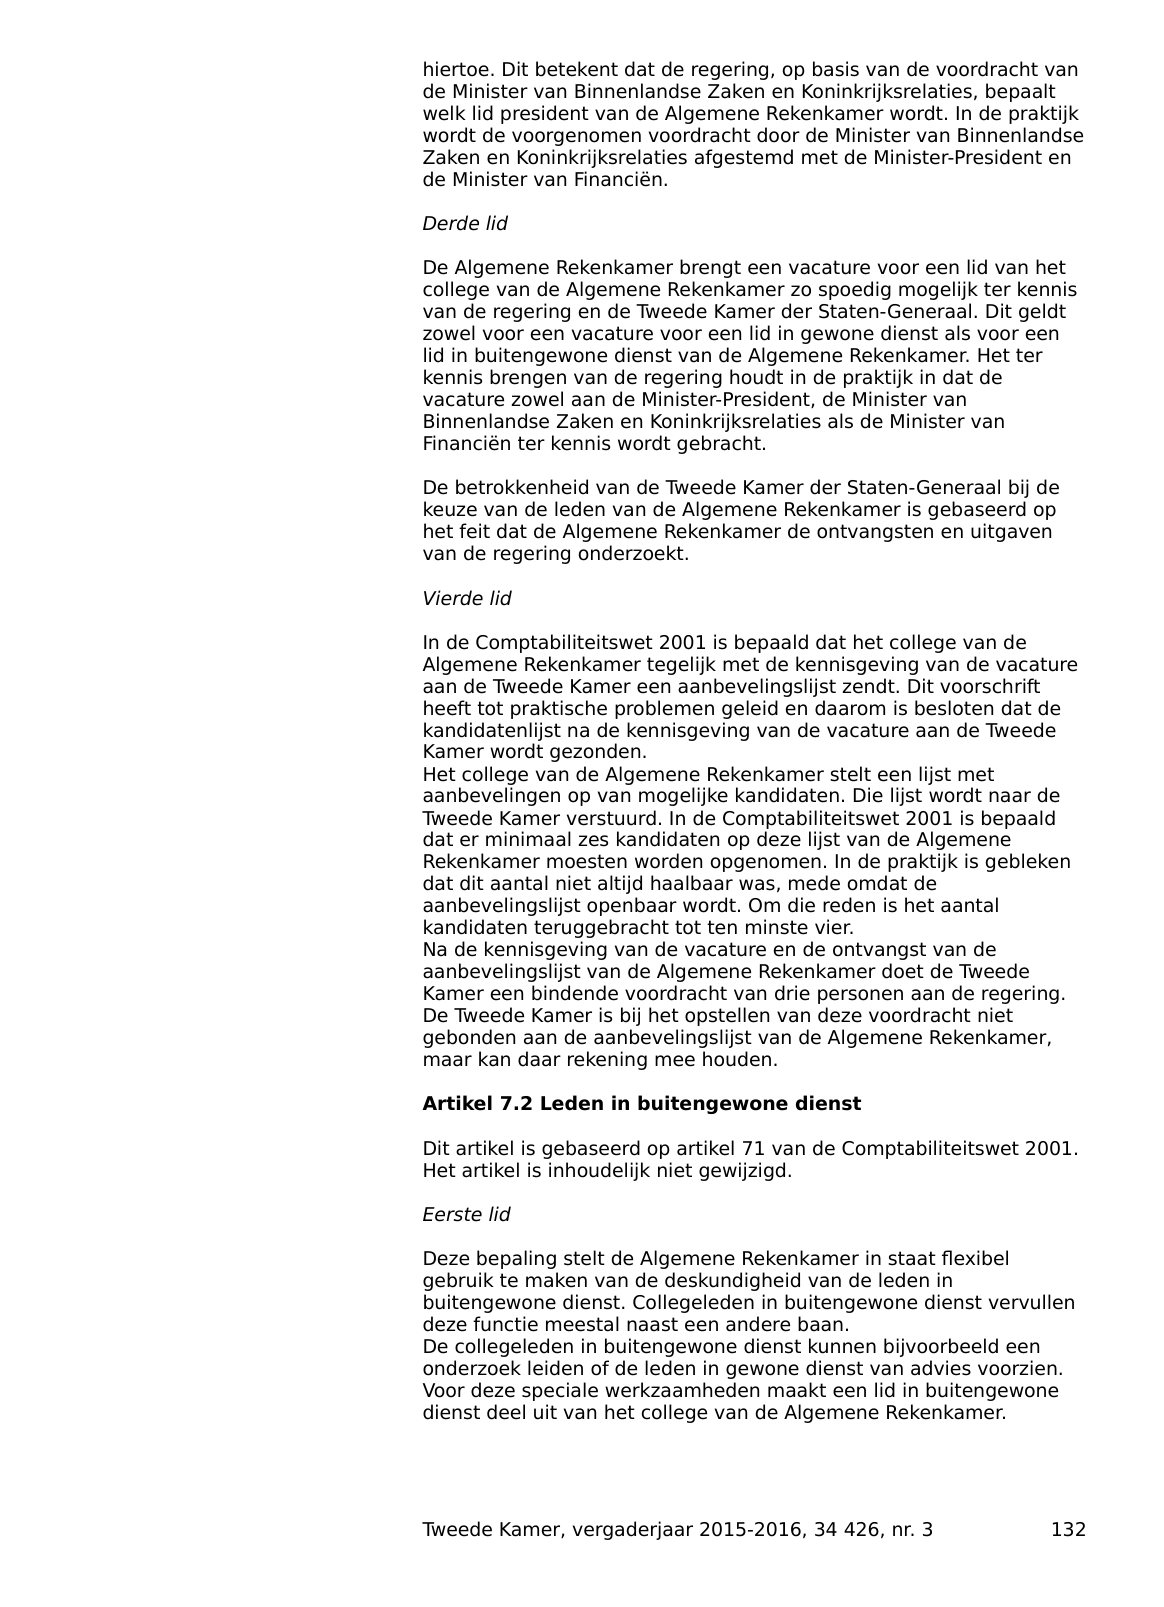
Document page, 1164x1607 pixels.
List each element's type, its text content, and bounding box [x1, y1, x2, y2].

subtitle Derde lid [422, 213, 1087, 235]
subtitle Eerste lid [422, 1204, 1087, 1226]
text Na de kennisgeving van de vacature en de ontvangst van de aanbevelingslijst van de Algemene Rekenkamer doet de Tweede Kamer een bindende voordracht van drie personen aan de regering. De Tweede Kamer is bij het opstellen van deze voordracht niet gebonden aan de aanbevelingslijst van de Algemene Rekenkamer, maar kan daar rekening mee houden. [422, 939, 1087, 1071]
text Deze bepaling stelt de Algemene Rekenkamer in staat flexibel gebruik te maken van de deskundigheid van de leden in buitengewone dienst. Collegeleden in buitengewone dienst vervullen deze functie meestal naast een andere baan. [422, 1248, 1087, 1336]
text De Algemene Rekenkamer brengt een vacature voor een lid van het college van de Algemene Rekenkamer zo spoedig mogelijk ter kennis van de regering en de Tweede Kamer der Staten-Generaal. Dit geldt zowel voor een vacature voor een lid in gewone dienst als voor een lid in buitengewone dienst van de Algemene Rekenkamer. Het ter kennis brengen van de regering houdt in de praktijk in dat de vacature zowel aan de Minister-President, de Minister van Binnenlandse Zaken en Koninkrijksrelaties als de Minister van Financiën ter kennis wordt gebracht. [422, 257, 1087, 455]
text In de Comptabiliteitswet 2001 is bepaald dat het college van de Algemene Rekenkamer tegelijk met de kennisgeving van de vacature aan de Tweede Kamer een aanbevelingslijst zendt. Dit voorschrift heeft tot praktische problemen geleid en daarom is besloten dat de kandidatenlijst na de kennisgeving van de vacature aan de Tweede Kamer wordt gezonden. [422, 632, 1087, 763]
text Dit artikel is gebaseerd op artikel 71 van de Comptabiliteitswet 2001. Het artikel is inhoudelijk niet gewijzigd. [422, 1137, 1087, 1181]
text hiertoe. Dit betekent dat de regering, op basis van de voordracht van de Minister van Binnenlandse Zaken en Koninkrijksrelaties, bepaalt welk lid president van de Algemene Rekenkamer wordt. In de praktijk wordt de voorgenomen voordracht door de Minister van Binnenlandse Zaken en Koninkrijksrelaties afgestemd met de Minister-President en de Minister van Financiën. [422, 59, 1087, 191]
text De collegeleden in buitengewone dienst kunnen bijvoorbeeld een onderzoek leiden of de leden in gewone dienst van advies voorzien. Voor deze speciale werkzaamheden maakt een lid in buitengewone dienst deel uit van het college van de Algemene Rekenkamer. [422, 1336, 1087, 1424]
subtitle Vierde lid [422, 587, 1087, 609]
text Het college van de Algemene Rekenkamer stelt een lijst met aanbevelingen op van mogelijke kandidaten. Die lijst wordt naar de Tweede Kamer verstuurd. In de Comptabiliteitswet 2001 is bepaald dat er minimaal zes kandidaten op deze lijst van de Algemene Rekenkamer moesten worden opgenomen. In de praktijk is gebleken dat dit aantal niet altijd haalbaar was, mede omdat de aanbevelingslijst openbaar wordt. Om die reden is het aantal kandidaten teruggebracht tot ten minste vier. [422, 763, 1087, 939]
text De betrokkenheid van de Tweede Kamer der Staten-Generaal bij de keuze van de leden van de Algemene Rekenkamer is gebaseerd op het feit dat de Algemene Rekenkamer de ontvangsten en uitgaven van de regering onderzoekt. [422, 477, 1087, 565]
subtitle Artikel 7.2 Leden in buitengewone dienst [422, 1093, 1087, 1115]
